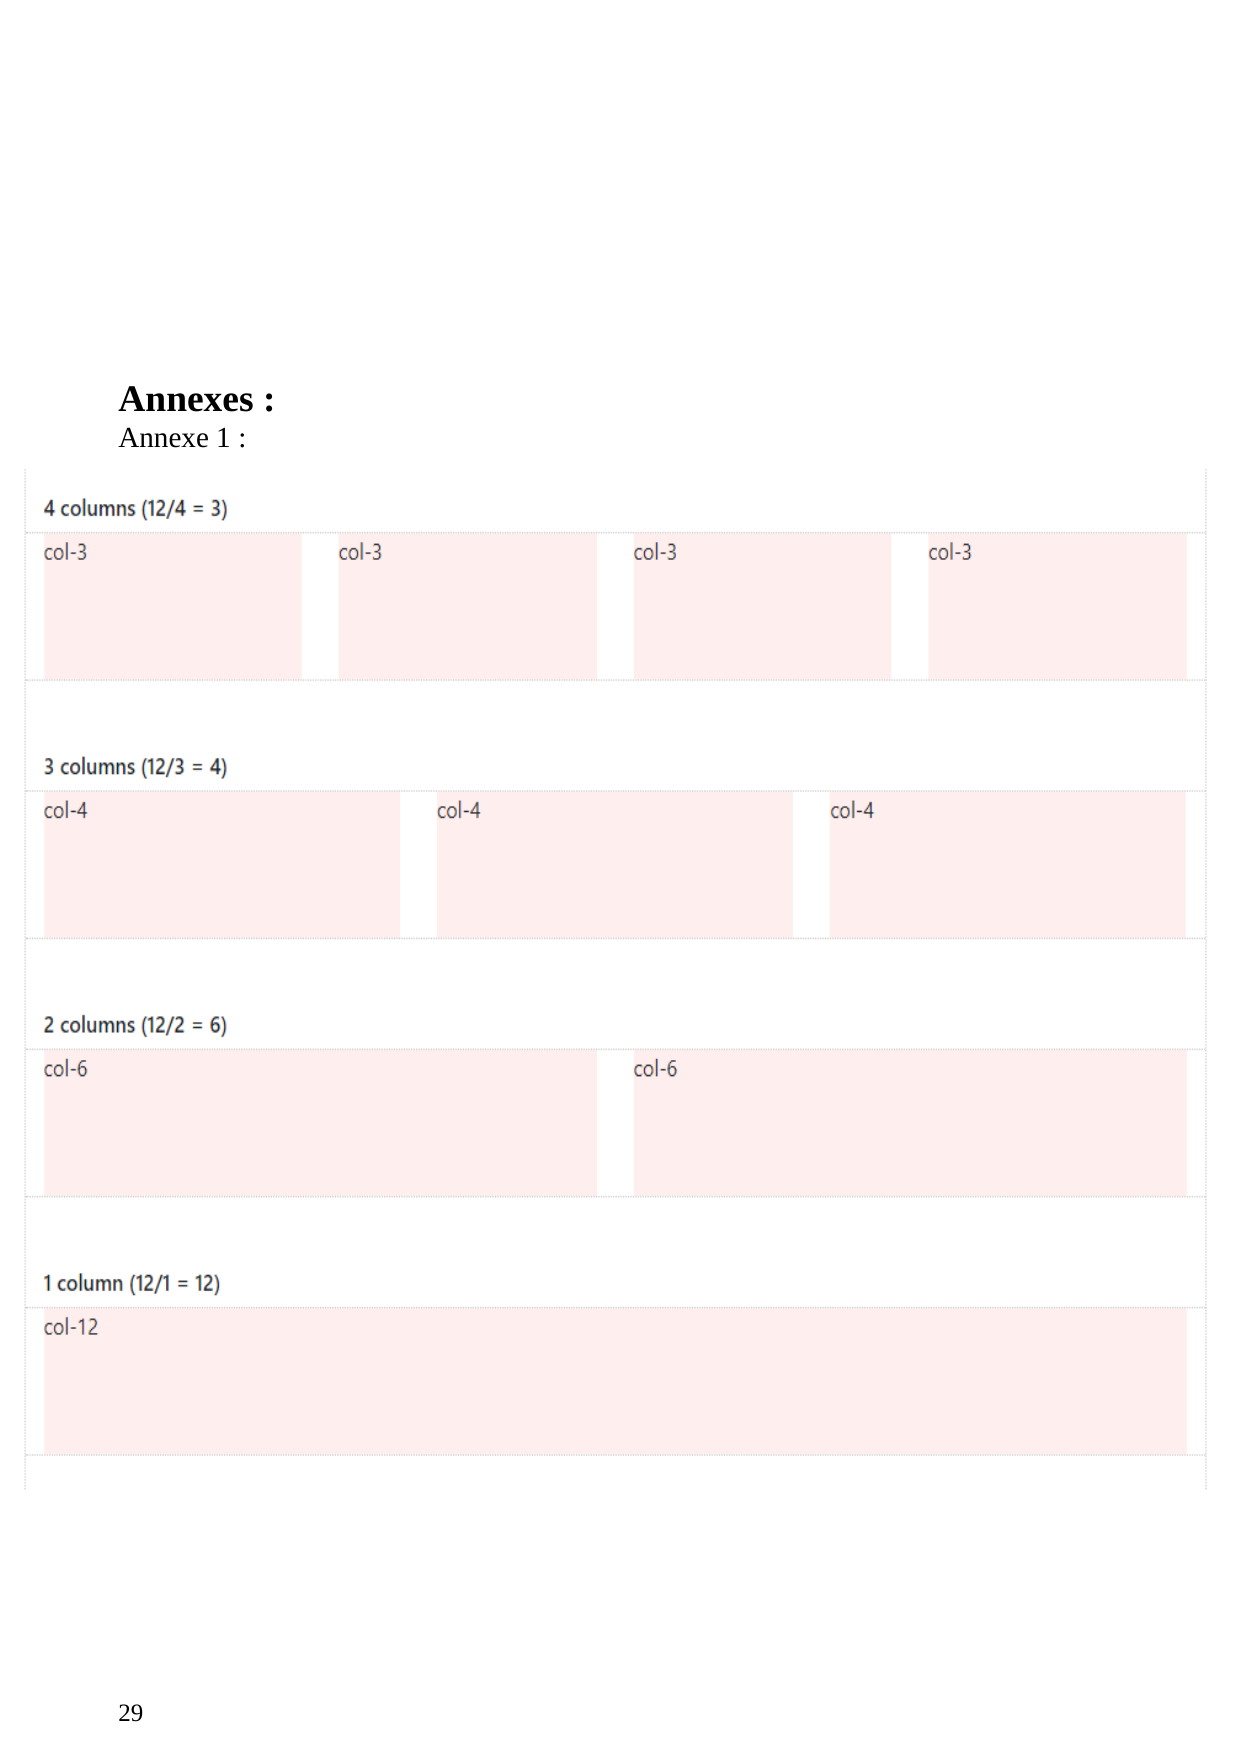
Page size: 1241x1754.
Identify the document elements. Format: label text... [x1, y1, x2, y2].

text Annexes : [118, 377, 1122, 420]
text Annexe 1 : [118, 420, 1122, 453]
picture [16, 468, 1219, 1491]
